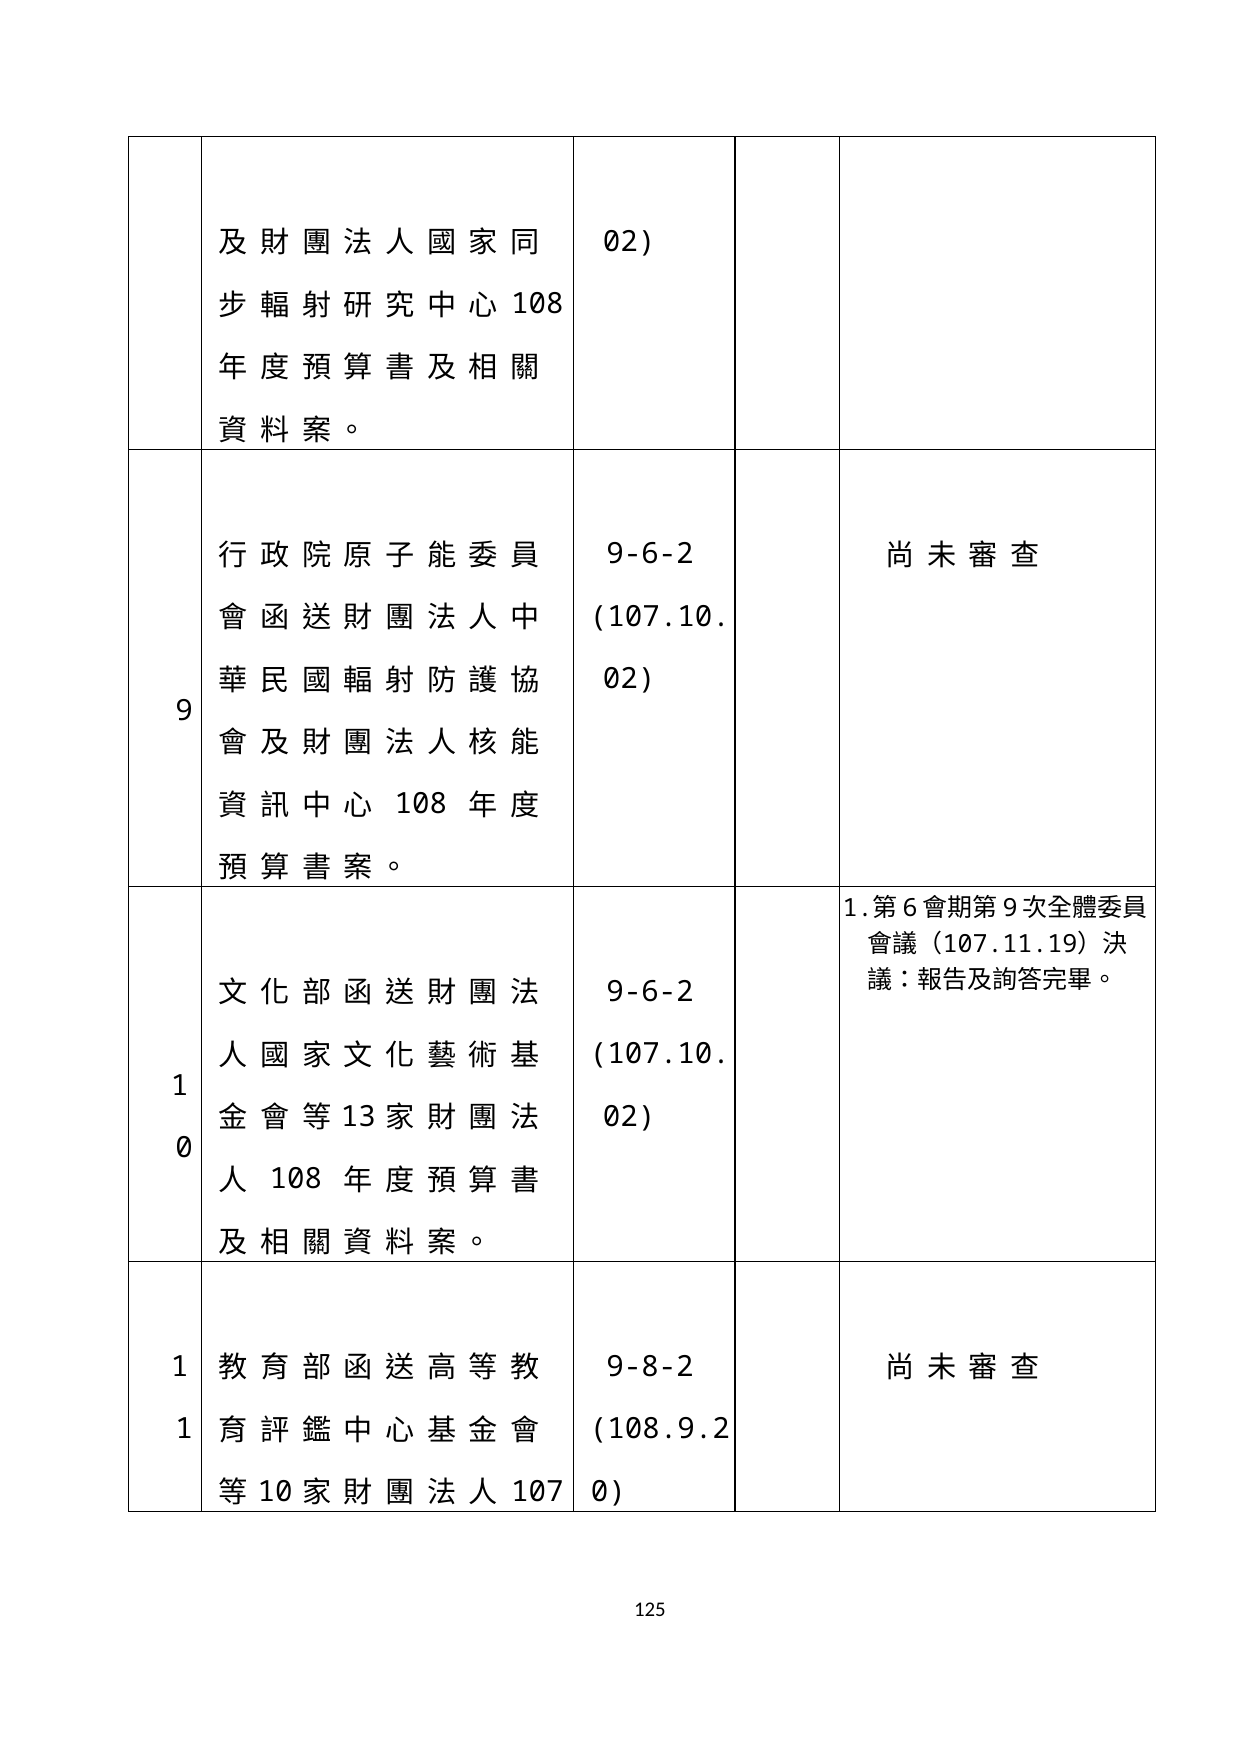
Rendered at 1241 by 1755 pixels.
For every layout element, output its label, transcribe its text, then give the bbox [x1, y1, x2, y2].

table_cell 02) [574, 137, 734, 448]
table_cell 尚未審查 [840, 450, 1155, 886]
table_cell 9-8-2 (108.9.20) [574, 1262, 734, 1511]
table_cell [129, 1262, 201, 1511]
table_cell [129, 450, 201, 886]
table_cell 1.第6會期第9次全體委員會議（107.11.19）決議：報告及詢答完畢。 [840, 887, 1155, 1261]
table_cell [736, 137, 839, 448]
table_cell 行政院原子能委員會函送財團法人中華民國輻射防護協會及財團法人核能資訊中心108年度預算書案。 [202, 450, 573, 886]
table_cell [840, 137, 1155, 448]
table_cell 9-6-2 (107.10.02) [574, 450, 734, 886]
table_cell [129, 137, 201, 448]
table_cell [736, 887, 839, 1261]
table_cell 文化部函送財團法人國家文化藝術基金會等13家財團法人108年度預算書及相關資料案。 [202, 887, 573, 1261]
table_cell 尚未審查 [840, 1262, 1155, 1511]
table_cell 及財團法人國家同步輻射研究中心108年度預算書及相關資料案。 [202, 137, 573, 448]
table_cell [736, 450, 839, 886]
table_cell [736, 1262, 839, 1511]
table_cell 教育部函送高等教育評鑑中心基金會等10家財團法人107 [202, 1262, 573, 1511]
table_cell [129, 887, 201, 1261]
table_cell 9-6-2 (107.10.02) [574, 887, 734, 1261]
